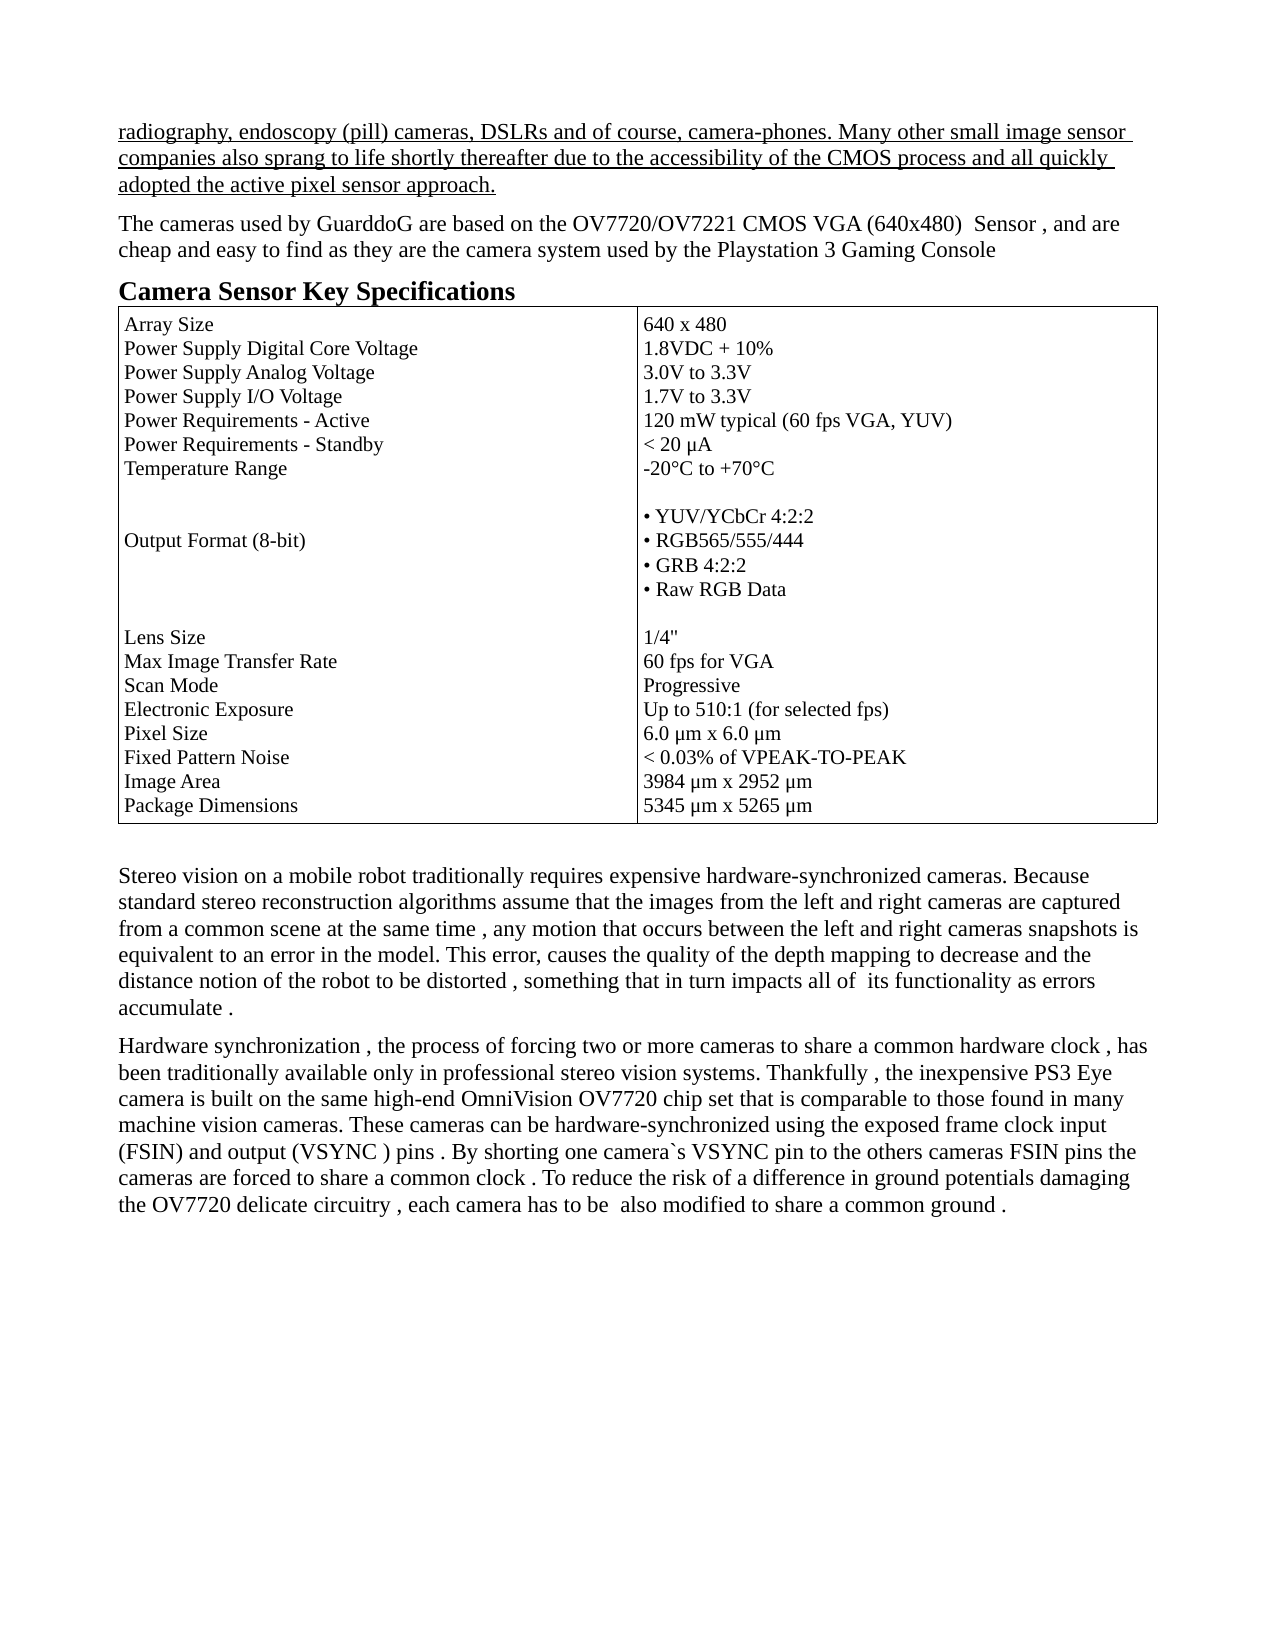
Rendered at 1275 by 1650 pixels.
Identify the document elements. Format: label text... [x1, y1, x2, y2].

text Hardware synchronization , the process of forcing two or more cameras to share a common hardware clock , has been traditionally available only in professional stereo vision systems. Thankfully , the inexpensive PS3 Eye camera is built on the same high-end OmniVision OV7720 chip set that is comparable to those found in many machine vision cameras. These cameras can be hardware-synchronized using the exposed frame clock input (FSIN) and output (VSYNC ) pins . By shorting one camera`s VSYNC pin to the others cameras FSIN pins the cameras are forced to share a common clock . To reduce the risk of a difference in ground potentials damaging the OV7720 delicate circuitry , each camera has to be also modified to share a common ground . [118, 1032, 1157, 1217]
table_header 640 x 480 1.8VDC + 10% 3.0V to 3.3V 1.7V to 3.3V 120 mW typical (60 fps VGA, YUV) < 20 μA -20°C to +70°C • YUV/YCbCr 4:2:2 • RGB565/555/444 • GRB 4:2:2 • Raw RGB Data 1/4" 60 fps for VGA Progressive Up to 510:1 (for selected fps) 6.0 μm x 6.0 μm < 0.03% of VPEAK-TO-PEAK 3984 μm x 2952 μm 5345 μm x 5265 μm [638, 307, 1157, 823]
text radiography, endoscopy (pill) cameras, DSLRs and of course, camera-phones. Many other small image sensor companies also sprang to life shortly thereafter due to the accessibility of the CMOS process and all quickly adopted the active pixel sensor approach. [118, 118, 1157, 197]
table_header Array Size Power Supply Digital Core Voltage Power Supply Analog Voltage Power Supply I/O Voltage Power Requirements - Active Power Requirements - Standby Temperature Range Output Format (8-bit) Lens Size Max Image Transfer Rate Scan Mode Electronic Exposure Pixel Size Fixed Pattern Noise Image Area Package Dimensions [119, 307, 637, 823]
text Camera Sensor Key Specifications [118, 275, 1157, 306]
text The cameras used by GuarddoG are based on the OV7720/OV7221 CMOS VGA (640x480) Sensor , and are cheap and easy to find as they are the camera system used by the Playstation 3 Gaming Console [118, 210, 1157, 262]
text Stereo vision on a mobile robot traditionally requires expensive hardware-synchronized cameras. Because standard stereo reconstruction algorithms assume that the images from the left and right cameras are captured from a common scene at the same time , any motion that occurs between the left and right cameras snapshots is equivalent to an error in the model. This error, causes the quality of the depth mapping to decrease and the distance notion of the robot to be distorted , something that in turn impacts all of its functionality as errors accumulate . [118, 862, 1157, 1020]
